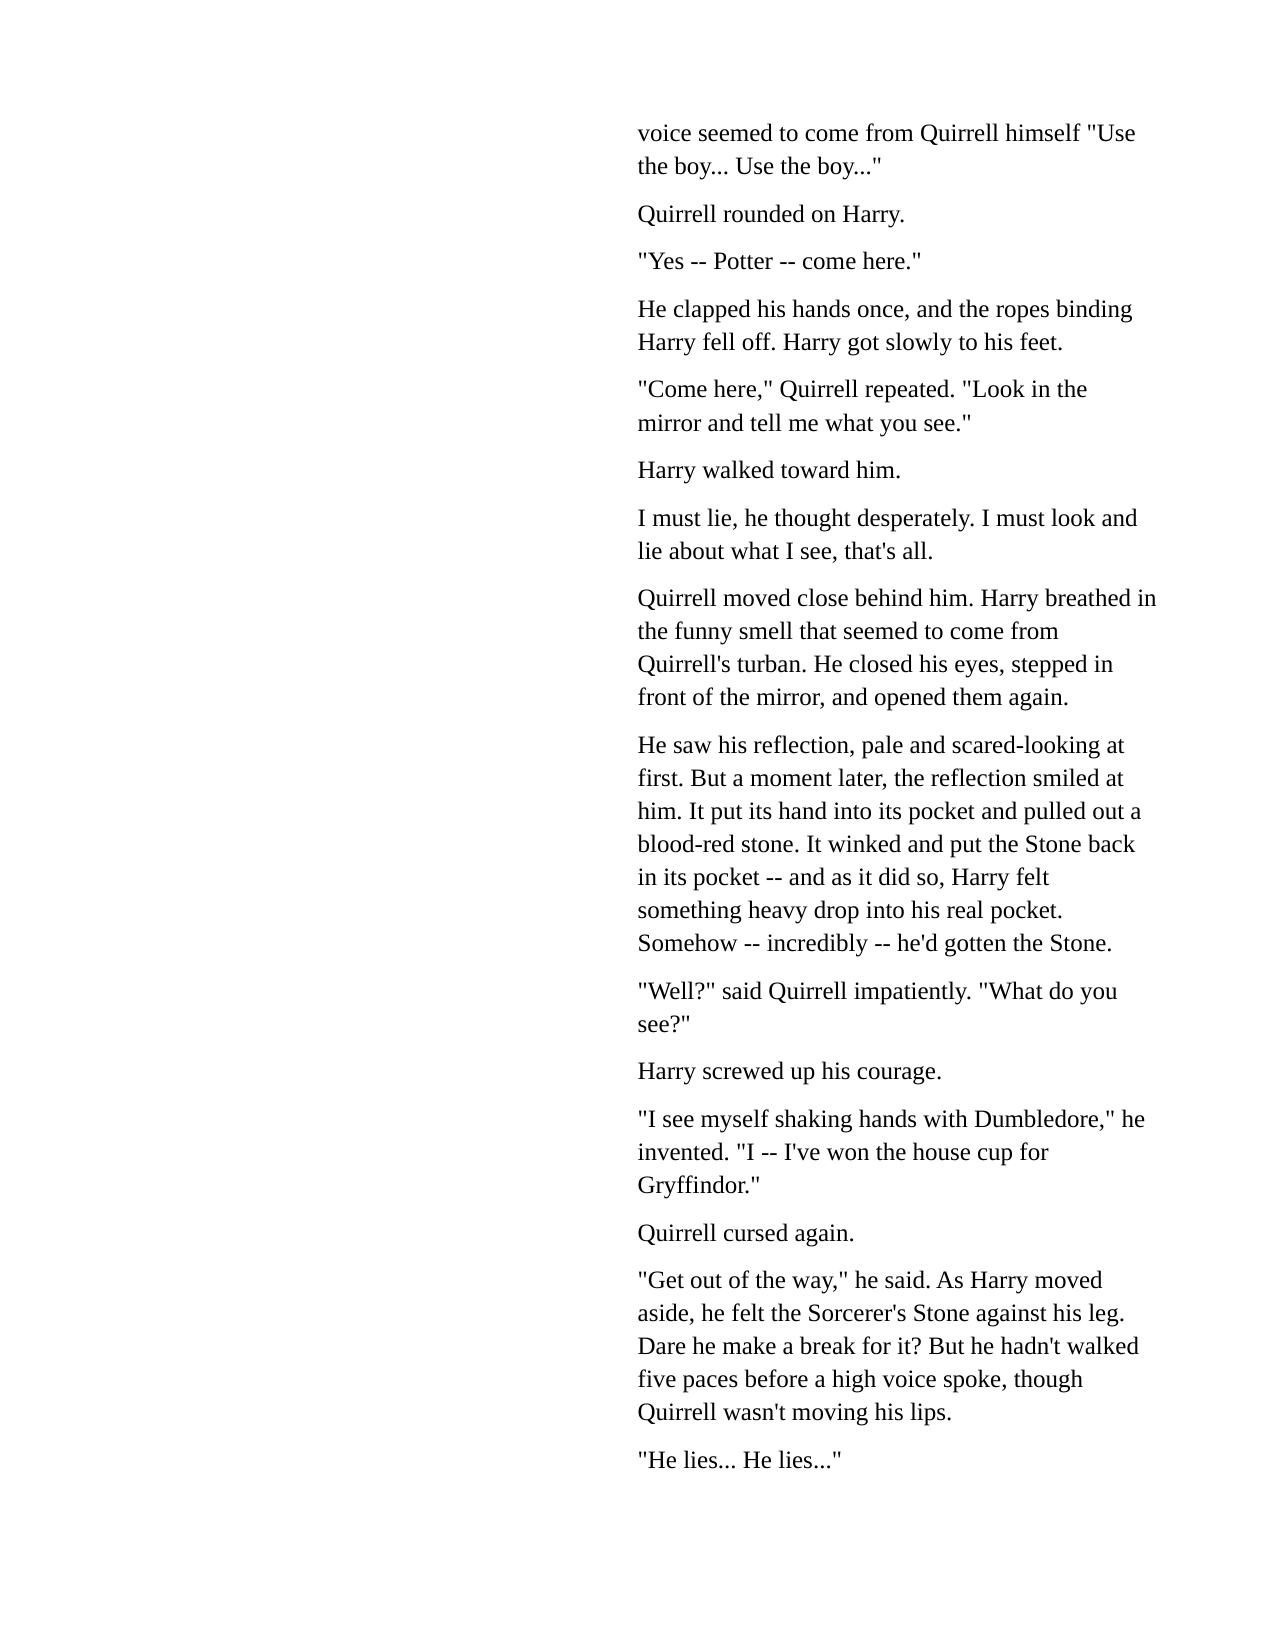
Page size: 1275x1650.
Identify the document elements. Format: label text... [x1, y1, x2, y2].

table_cell [118, 1265, 637, 1445]
table_cell [118, 294, 637, 374]
table_cell He saw his reflection, pale and scared-looking at first. But a moment later, the reflection smiled at him. It put its hand into its pocket and pulled out a blood-red stone. It winked and put the Stone back in its pocket -- and as it did so, Harry felt something heavy drop into his real pocket. Somehow -- incredibly -- he'd gotten the Stone. [638, 730, 1157, 976]
table_cell [118, 199, 637, 246]
table_cell [118, 503, 637, 583]
table_cell I must lie, he thought desperately. I must look and lie about what I see, that's all. [638, 503, 1157, 583]
table_cell [118, 1445, 637, 1493]
table_cell [118, 976, 637, 1056]
table_cell Harry screwed up his courage. [638, 1056, 1157, 1104]
table_cell voice seemed to come from Quirrell himself "Use the boy... Use the boy..." [638, 118, 1157, 199]
table_cell [118, 375, 637, 455]
table_cell [118, 1056, 637, 1104]
table_cell Quirrell moved close behind him. Harry breathed in the funny smell that seemed to come from Quirrell's turban. He closed his eyes, stepped in front of the mirror, and opened them again. [638, 584, 1157, 730]
table_cell "Come here," Quirrell repeated. "Look in the mirror and tell me what you see." [638, 375, 1157, 455]
table_cell [118, 730, 637, 976]
table_cell "Get out of the way," he said. As Harry moved aside, he felt the Sorcerer's Stone against his leg. Dare he make a break for it? But he hadn't walked five paces before a high voice spoke, though Quirrell wasn't moving his lips. [638, 1265, 1157, 1445]
table_cell [118, 1218, 637, 1265]
table_cell Harry walked toward him. [638, 455, 1157, 503]
table_cell "I see myself shaking hands with Dumbledore," he invented. "I -- I've won the house cup for Gryffindor." [638, 1104, 1157, 1218]
table_cell Quirrell cursed again. [638, 1218, 1157, 1265]
table_cell [118, 118, 637, 199]
table_cell [118, 246, 637, 294]
table_cell He clapped his hands once, and the ropes binding Harry fell off. Harry got slowly to his feet. [638, 294, 1157, 374]
table_cell "He lies... He lies..." [638, 1445, 1157, 1493]
table_cell [118, 455, 637, 503]
table_cell "Well?" said Quirrell impatiently. "What do you see?" [638, 976, 1157, 1056]
table_cell Quirrell rounded on Harry. [638, 199, 1157, 246]
table_cell [118, 584, 637, 730]
table_cell "Yes -- Potter -- come here." [638, 246, 1157, 294]
table_cell [118, 1104, 637, 1218]
